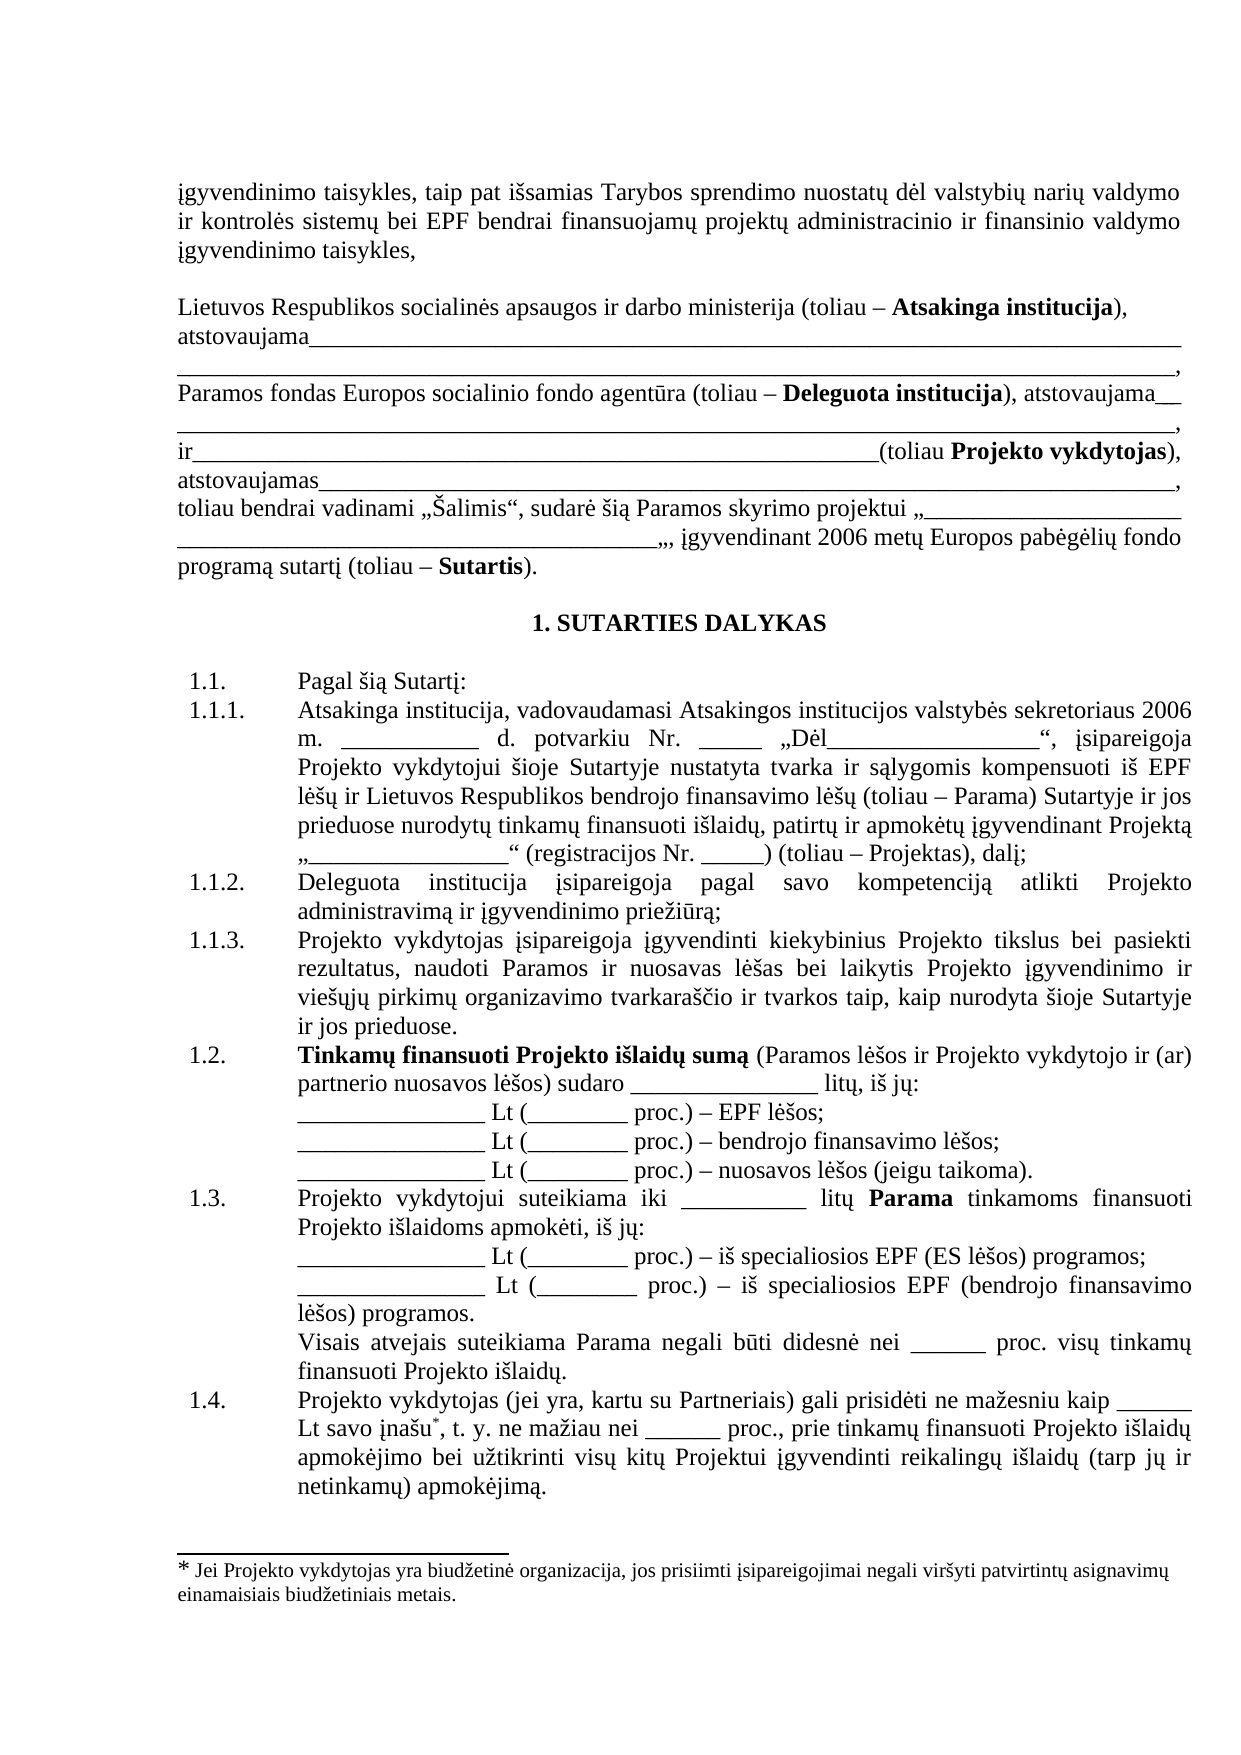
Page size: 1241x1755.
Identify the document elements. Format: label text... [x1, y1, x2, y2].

table_cell Projekto vykdytojas įsipareigoja įgyvendinti kiekybinius Projekto tikslus bei pasiekti rezultatus, naudoti Paramos ir nuosavas lėšas bei laikytis Projekto įgyvendinimo ir viešųjų pirkimų organizavimo tvarkaraščio ir tvarkos taip, kaip nurodyta šioje Sutartyje ir jos prieduose. [286, 925, 1204, 1040]
text programą sutartį (toliau – Sutartis). [177, 551, 1181, 580]
table_cell _______________ Lt (________ proc.) – nuosavos lėšos (jeigu taikoma). [286, 1155, 1204, 1183]
table_cell 1.1.1. [177, 695, 286, 867]
text atstovaujamas , [177, 465, 1181, 493]
table_header 1.1. [177, 666, 286, 695]
table_cell 1.4. [177, 1385, 286, 1500]
text ir (toliau Projekto vykdytojas), [177, 436, 1181, 465]
text 1. SUTARTIES DALYKAS [177, 608, 1181, 637]
table_cell Projekto vykdytojas (jei yra, kartu su Partneriais) gali prisidėti ne mažesniu kaip ______ Lt savo įnašu, t. y. ne mažiau nei ______ proc., prie tinkamų finansuoti Projekto išlaidų apmokėjimo bei užtikrinti visų kitų Projektui įgyvendinti reikalingų išlaidų (tarp jų ir netinkamų) apmokėjimą. [286, 1385, 1204, 1500]
text , [177, 350, 1181, 378]
table_cell [286, 1500, 1204, 1528]
table_cell Deleguota institucija įsipareigoja pagal savo kompetenciją atlikti Projekto administravimą ir įgyvendinimo priežiūrą; [286, 867, 1204, 925]
table_cell Visais atvejais suteikiama Parama negali būti didesnė nei ______ proc. visų tinkamų finansuoti Projekto išlaidų. [286, 1327, 1204, 1385]
text Lietuvos Respublikos socialinės apsaugos ir darbo ministerija (toliau – Atsakinga institucija), [177, 292, 1181, 321]
text Paramos fondas Europos socialinio fondo agentūra (toliau – Deleguota institucija), atstovaujama [177, 378, 1181, 407]
text įgyvendinimo taisykles, taip pat išsamias Tarybos sprendimo nuostatų dėl valstybių narių valdymo ir kontrolės sistemų bei EPF bendrai finansuojamų projektų administracinio ir finansinio valdymo įgyvendinimo taisykles, [177, 177, 1181, 263]
text toliau bendrai vadinami „Šalimis“, sudarė šią Paramos skyrimo projektui „ [177, 493, 1181, 522]
table_cell _______________ Lt (________ proc.) – iš specialiosios EPF (ES lėšos) programos; [286, 1241, 1204, 1270]
table_cell 1.2. [177, 1040, 286, 1183]
table_cell Projekto vykdytojui suteikiama iki __________ litų Parama tinkamoms finansuoti Projekto išlaidoms apmokėti, iš jų: [286, 1184, 1204, 1241]
table_cell Atsakinga institucija, vadovaudamasi Atsakingos institucijos valstybės sekretoriaus 2006 m. ___________ d. potvarkiu Nr. _____ „Dėl_________________“, įsipareigoja Projekto vykdytojui šioje Sutartyje nustatyta tvarka ir sąlygomis kompensuoti iš EPF lėšų ir Lietuvos Respublikos bendrojo finansavimo lėšų (toliau – Parama) Sutartyje ir jos prieduose nurodytų tinkamų finansuoti išlaidų, patirtų ir apmokėtų įgyvendinant Projektą „________________“ (registracijos Nr. _____) (toliau – Projektas), dalį; [286, 695, 1204, 867]
text „, įgyvendinant 2006 metų Europos pabėgėlių fondo [177, 522, 1181, 551]
table_cell _______________ Lt (________ proc.) – bendrojo finansavimo lėšos; [286, 1126, 1204, 1155]
table_header Pagal šią Sutartį: [286, 666, 1204, 695]
table_cell _______________ Lt (________ proc.) – iš specialiosios EPF (bendrojo finansavimo lėšos) programos. [286, 1270, 1204, 1327]
table_cell [177, 1500, 286, 1528]
table_cell _______________ Lt (________ proc.) – EPF lėšos; [286, 1097, 1204, 1126]
text atstovaujama [177, 321, 1181, 350]
table_cell 1.1.2. [177, 867, 286, 925]
table_cell 1.3. [177, 1184, 286, 1385]
table_cell 1.1.3. [177, 925, 286, 1040]
table_cell Tinkamų finansuoti Projekto išlaidų sumą (Paramos lėšos ir Projekto vykdytojo ir (ar) partnerio nuosavos lėšos) sudaro _______________ litų, iš jų: [286, 1040, 1204, 1097]
text , [177, 407, 1181, 436]
